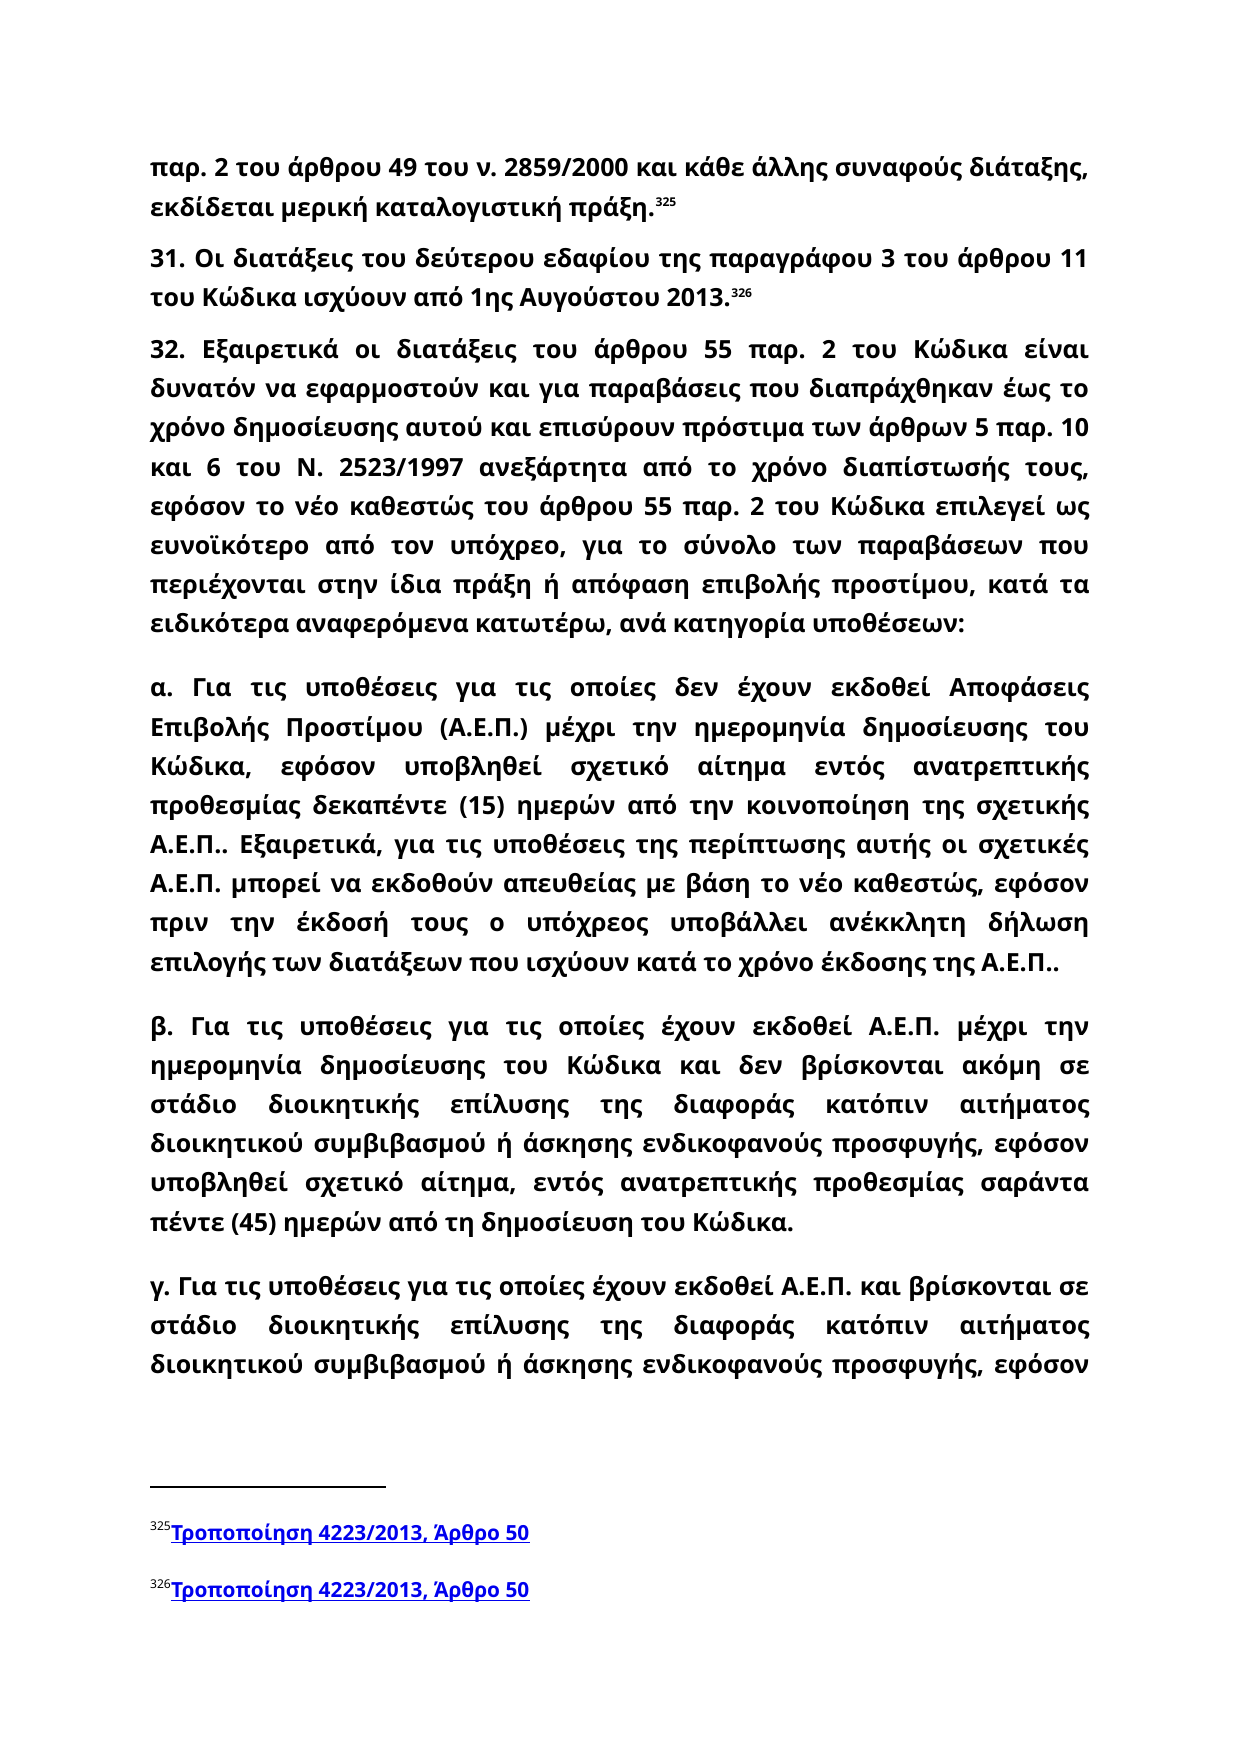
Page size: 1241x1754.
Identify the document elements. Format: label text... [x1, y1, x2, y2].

text α. Για τις υποθέσεις για τις οποίες δεν έχουν εκδοθεί Αποφάσεις Επιβολής Προστίμου (Α.Ε.Π.) μέχρι την ημερομηνία δημοσίευσης του Κώδικα, εφόσον υποβληθεί σχετικό αίτημα εντός ανατρεπτικής προθεσμίας δεκαπέντε (15) ημερών από την κοινοποίηση της σχετικής Α.Ε.Π.. Εξαιρετικά, για τις υποθέσεις της περίπτωσης αυτής οι σχετικές Α.Ε.Π. μπορεί να εκδοθούν απευθείας με βάση το νέο καθεστώς, εφόσον πριν την έκδοσή τους ο υπόχρεος υποβάλλει ανέκκλητη δήλωση επιλογής των διατάξεων που ισχύουν κατά το χρόνο έκδοσης της Α.Ε.Π.. [150, 670, 1090, 978]
text 32. Εξαιρετικά οι διατάξεις του άρθρου 55 παρ. 2 του Κώδικα είναι δυνατόν να εφαρμοστούν και για παραβάσεις που διαπράχθηκαν έως το χρόνο δημοσίευσης αυτού και επισύρουν πρόστιμα των άρθρων 5 παρ. 10 και 6 του Ν. 2523/1997 ανεξάρτητα από το χρόνο διαπίστωσής τους, εφόσον το νέο καθεστώς του άρθρου 55 παρ. 2 του Κώδικα επιλεγεί ως ευνοϊκότερο από τον υπόχρεο, για το σύνολο των παραβάσεων που περιέχονται στην ίδια πράξη ή απόφαση επιβολής προστίμου, κατά τα ειδικότερα αναφερόμενα κατωτέρω, ανά κατηγορία υποθέσεων: [150, 332, 1090, 640]
text παρ. 2 του άρθρου 49 του ν. 2859/2000 και κάθε άλλης συναφούς διάταξης, εκδίδεται μερική καταλογιστική πράξη. [150, 150, 1090, 223]
text β. Για τις υποθέσεις για τις οποίες έχουν εκδοθεί Α.Ε.Π. μέχρι την ημερομηνία δημοσίευσης του Κώδικα και δεν βρίσκονται ακόμη σε στάδιο διοικητικής επίλυσης της διαφοράς κατόπιν αιτήματος διοικητικού συμβιβασμού ή άσκησης ενδικοφανούς προσφυγής, εφόσον υποβληθεί σχετικό αίτημα, εντός ανατρεπτικής προθεσμίας σαράντα πέντε (45) ημερών από τη δημοσίευση του Κώδικα. [150, 1008, 1090, 1238]
text Τροποποίηση 4223/2013, Άρθρο 50 [150, 1576, 1090, 1604]
text 31. Οι διατάξεις του δεύτερου εδαφίου της παραγράφου 3 του άρθρου 11 του Κώδικα ισχύουν από 1ης Αυγούστου 2013. [150, 241, 1090, 314]
text γ. Για τις υποθέσεις για τις οποίες έχουν εκδοθεί Α.Ε.Π. και βρίσκονται σε στάδιο διοικητικής επίλυσης της διαφοράς κατόπιν αιτήματος διοικητικού συμβιβασμού ή άσκησης ενδικοφανούς προσφυγής, εφόσον [150, 1268, 1090, 1381]
text Τροποποίηση 4223/2013, Άρθρο 50 [150, 1518, 1090, 1546]
